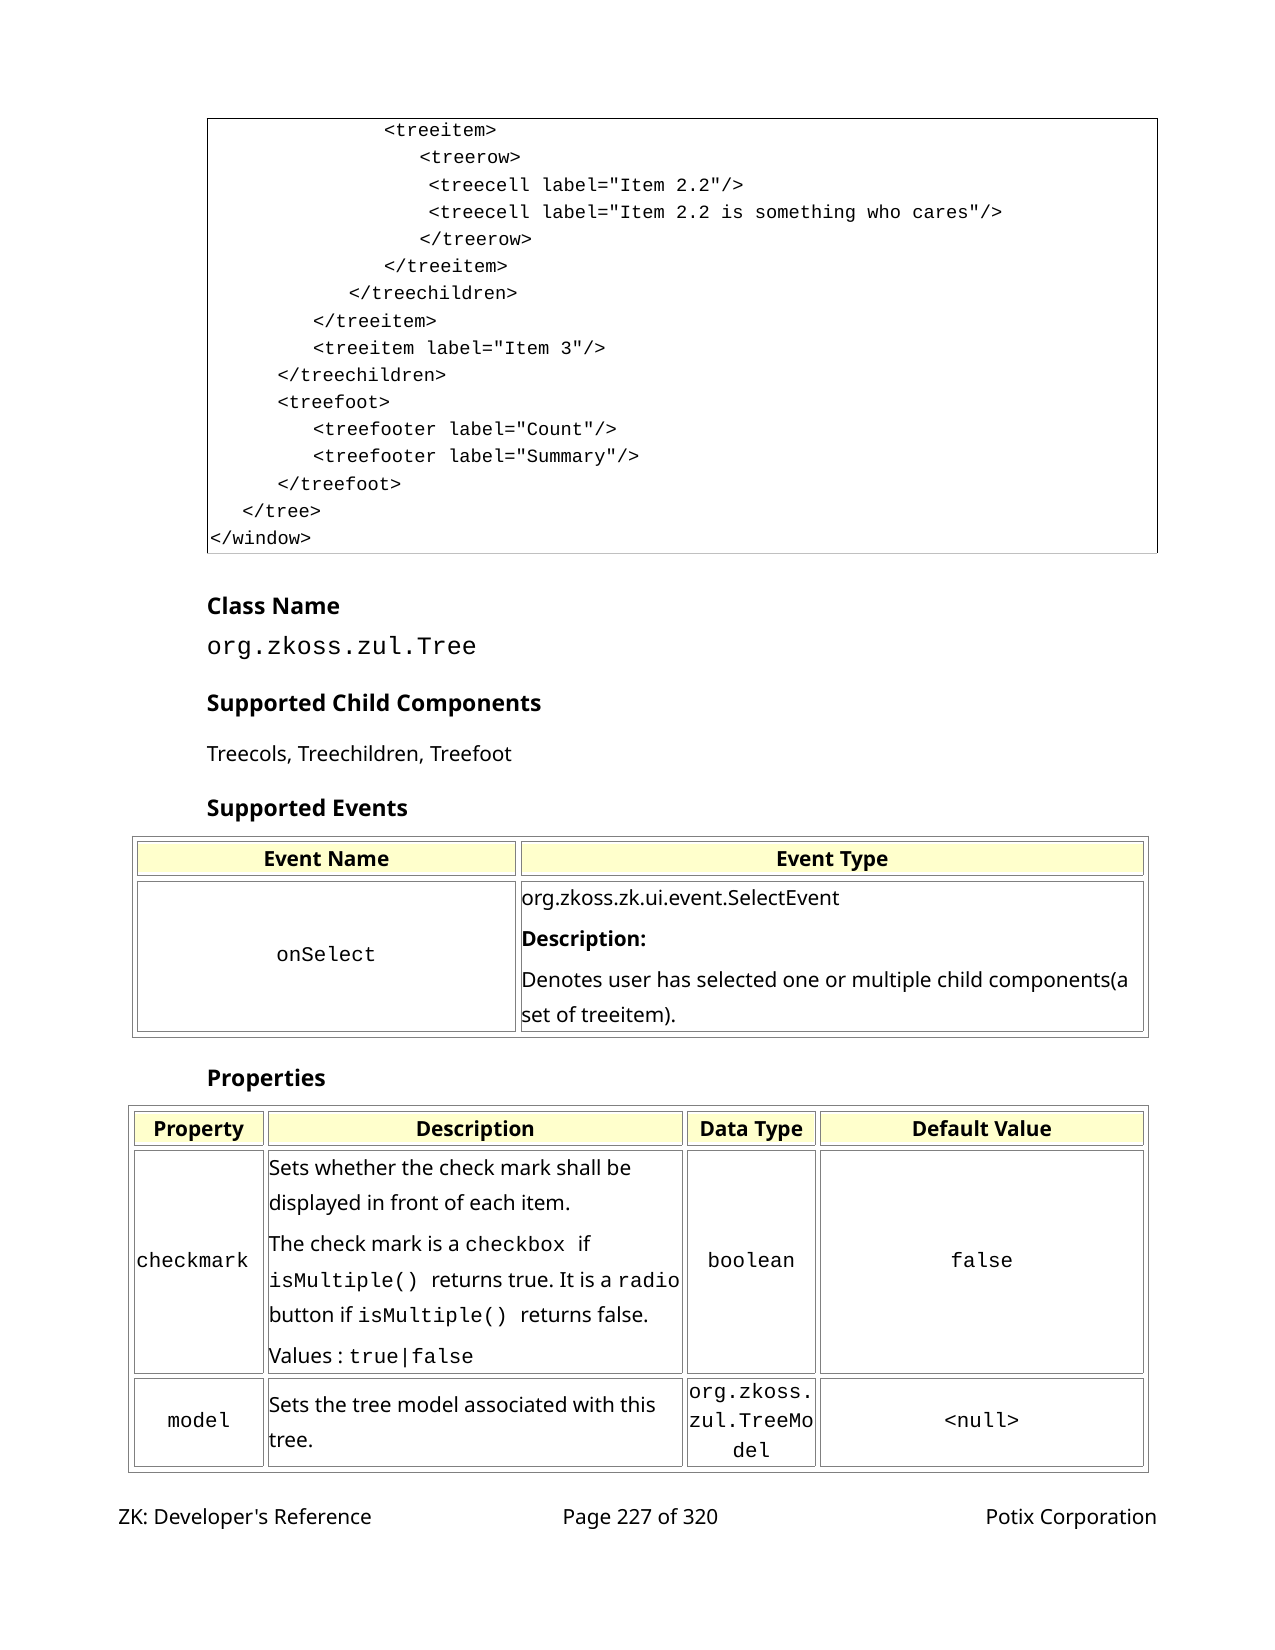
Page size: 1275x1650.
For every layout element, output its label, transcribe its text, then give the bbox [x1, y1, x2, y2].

text <treecell label="Item 2.2"/> [208, 172, 1157, 197]
table_cell onSelect [134, 875, 518, 1031]
table_header Default Value [818, 1106, 1146, 1145]
subtitle Supported Events [207, 792, 1157, 823]
table_header Property [131, 1106, 266, 1145]
text </tree> [208, 499, 1157, 523]
text </window> [208, 526, 1157, 553]
text </treechildren> [208, 363, 1157, 387]
table_header Description [266, 1106, 685, 1145]
text </treeitem> [208, 254, 1157, 278]
table_header Event Name [134, 837, 518, 875]
text <treeitem label="Item 3"/> [208, 336, 1157, 360]
text <treefoot> [208, 390, 1157, 414]
text org.zkoss.zul.Tree [207, 633, 1157, 662]
text </treeitem> [208, 308, 1157, 333]
text </treerow> [208, 227, 1157, 251]
table_cell <null> [818, 1373, 1146, 1466]
table_cell model [131, 1373, 266, 1466]
text </treefoot> [208, 472, 1157, 496]
text <treeitem> [208, 119, 1157, 142]
text <treecell label="Item 2.2 is something who cares"/> [208, 200, 1157, 224]
text <treefooter label="Count"/> [208, 417, 1157, 441]
table_cell org.zkoss.zk.ui.event.SelectEvent Description: Denotes user has selected one or multiple child components(a set of treeitem). [518, 875, 1146, 1031]
text <treerow> [208, 145, 1157, 169]
table_cell Sets the tree model associated with this tree. [266, 1373, 685, 1466]
table_cell false [818, 1145, 1146, 1373]
table_header Data Type [685, 1106, 817, 1145]
table_header Event Type [518, 837, 1146, 875]
table_cell org.zkoss.zul.TreeModel [685, 1373, 817, 1466]
table_cell boolean [685, 1145, 817, 1373]
table_cell checkmark [131, 1145, 266, 1373]
text <treefooter label="Summary"/> [208, 444, 1157, 469]
subtitle Supported Child Components [207, 687, 1157, 718]
subtitle Class Name [207, 590, 1157, 621]
subtitle Properties [207, 1062, 1157, 1093]
text </treechildren> [208, 281, 1157, 306]
text Treecols, Treechildren, Treefoot [207, 739, 1157, 767]
table_cell Sets whether the check mark shall be displayed in front of each item. The check mark is a checkbox if isMultiple() returns true. It is a radio button if isMultiple() returns false. Values : true|false [266, 1145, 685, 1373]
